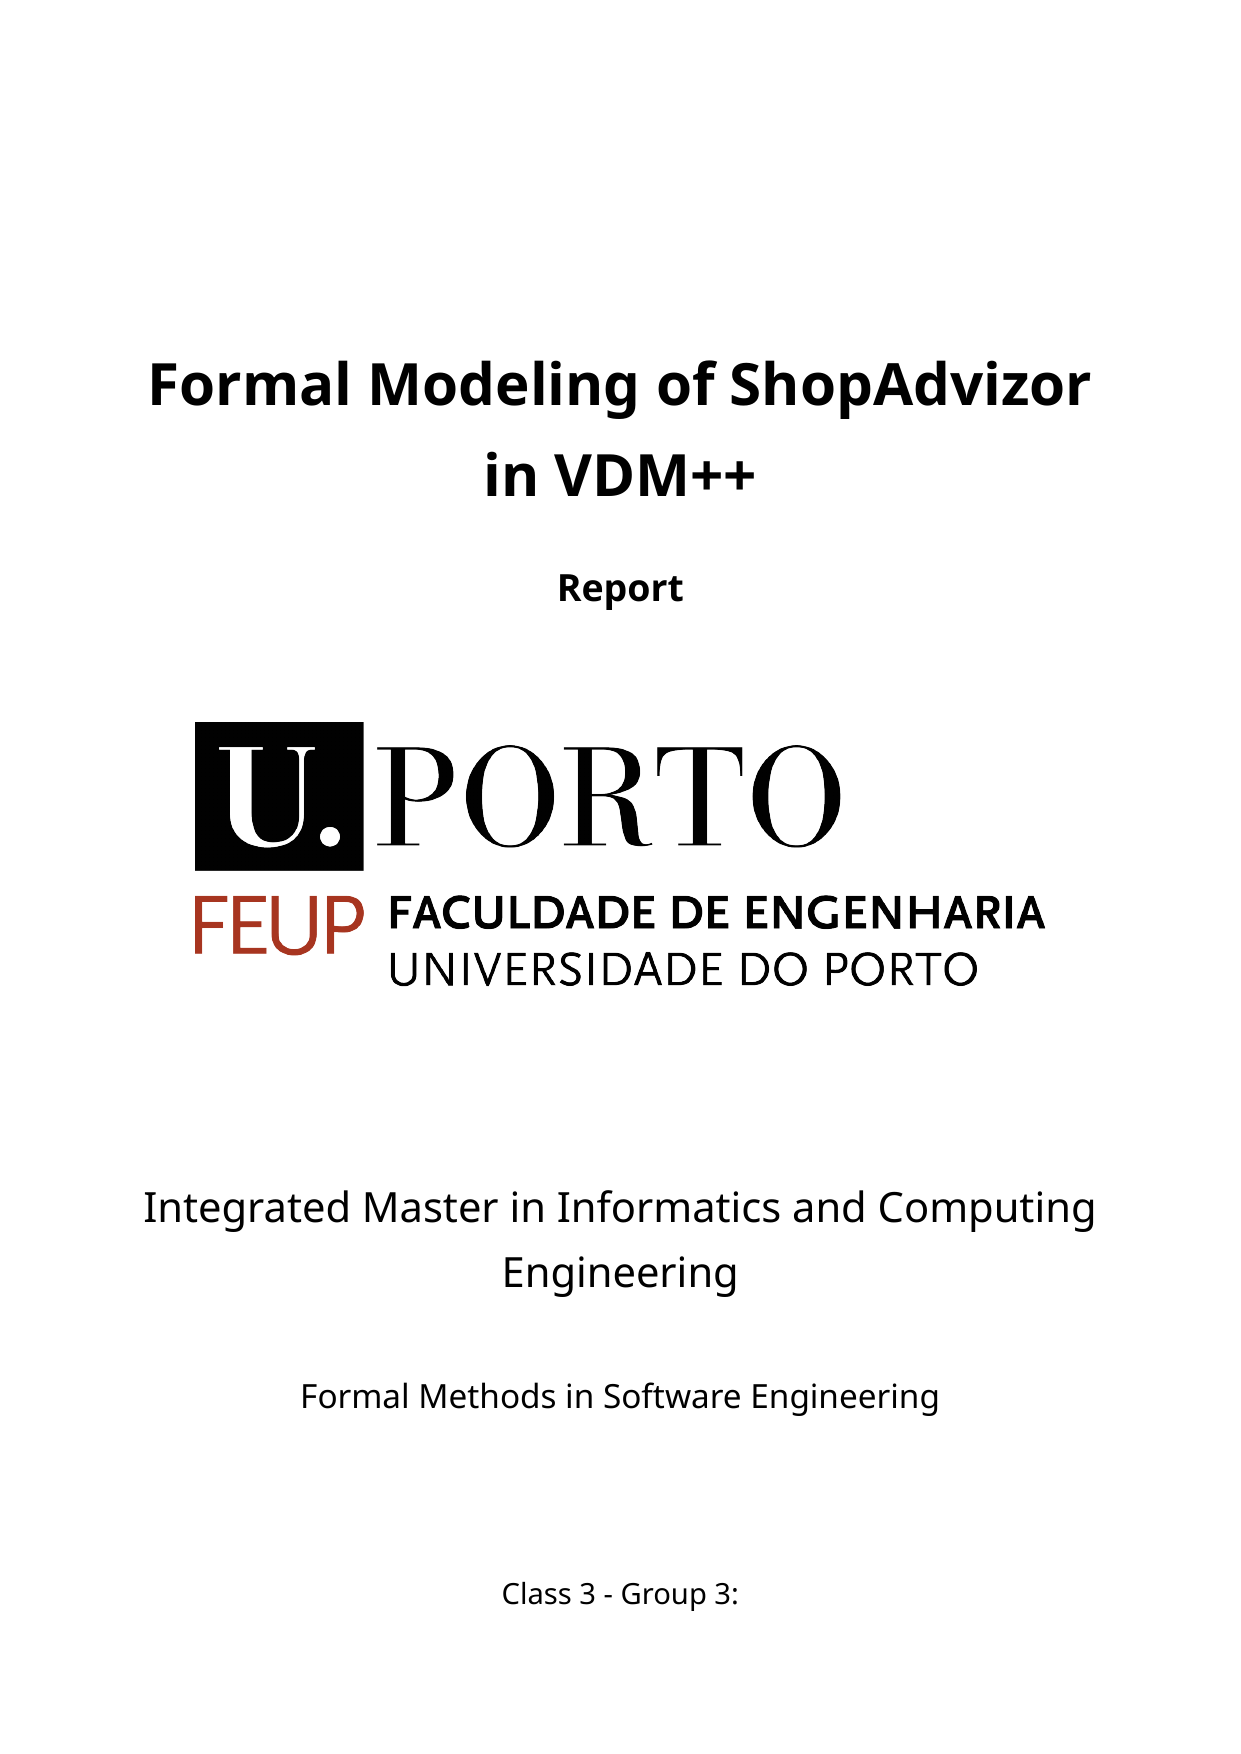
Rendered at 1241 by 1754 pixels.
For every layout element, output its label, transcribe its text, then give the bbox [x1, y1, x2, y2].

picture [174, 699, 1066, 1009]
subtitle Formal Methods in Software Engineering [118, 1372, 1122, 1418]
text Report [118, 561, 1122, 612]
text Class 3 - Group 3: [118, 1573, 1122, 1613]
text Integrated Master in Informatics and Computing Engineering [118, 1178, 1122, 1300]
text Formal Modeling of ShopAdvizor in VDM++ [118, 343, 1122, 513]
